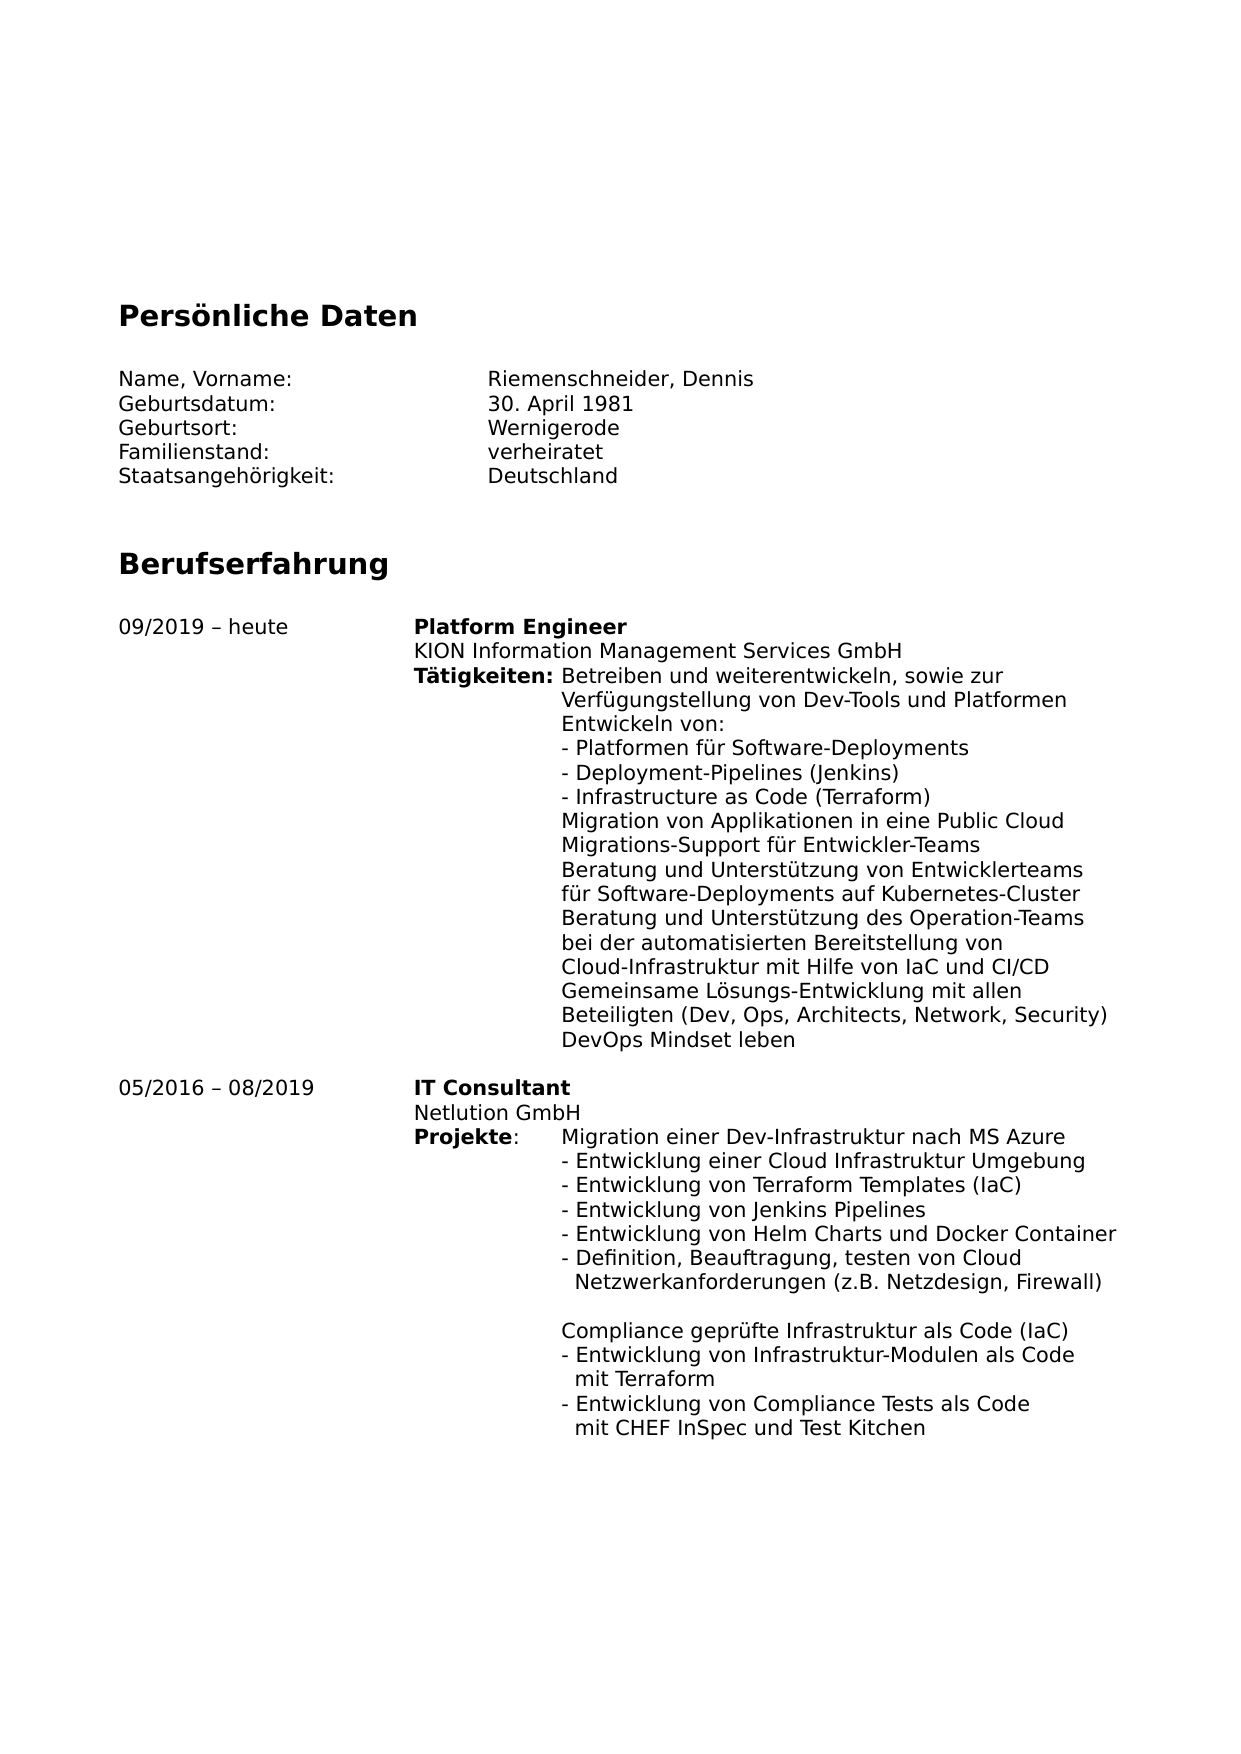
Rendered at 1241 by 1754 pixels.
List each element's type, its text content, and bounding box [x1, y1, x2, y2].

text KION Information Management Services GmbH [118, 639, 1122, 664]
text Tätigkeiten: Betreiben und weiterentwickeln, sowie zur Verfügungstellung von Dev-Tools und Platformen Entwickeln von: - Platformen für Software-Deployments - Deployment-Pipelines (Jenkins) - Infrastructure as Code (Terraform) Migration von Applikationen in eine Public Cloud Migrations-Support für Entwickler-Teams Beratung und Unterstützung von Entwicklerteams für Software-Deployments auf Kubernetes-Cluster Beratung und Unterstützung des Operation-Teams bei der automatisierten Bereitstellung von Cloud-Infrastruktur mit Hilfe von IaC und CI/CD Gemeinsame Lösungs-Entwicklung mit allen Beteiligten (Dev, Ops, Architects, Network, Security) DevOps Mindset leben [118, 664, 1122, 1052]
text Projekte: Migration einer Dev-Infrastruktur nach MS Azure [118, 1125, 1122, 1149]
text 09/2019 – heute Platform Engineer [118, 615, 1122, 639]
text - Entwicklung von Compliance Tests als Code mit CHEF InSpec und Test Kitchen [118, 1392, 1122, 1440]
text Compliance geprüfte Infrastruktur als Code (IaC) [118, 1319, 1122, 1343]
text Persönliche Daten [118, 299, 1122, 333]
text - Entwicklung einer Cloud Infrastruktur Umgebung [118, 1149, 1122, 1173]
text - Entwicklung von Infrastruktur-Modulen als Code mit Terraform [118, 1343, 1122, 1392]
text - Entwicklung von Jenkins Pipelines - Entwicklung von Helm Charts und Docker Container - Definition, Beauftragung, testen von Cloud Netzwerkanforderungen (z.B. Netzdesign, Firewall) [118, 1198, 1122, 1295]
text - Entwicklung von Terraform Templates (IaC) [118, 1173, 1122, 1198]
text Geburtsort: Wernigerode [118, 416, 1122, 440]
text 05/2016 – 08/2019 IT Consultant [118, 1076, 1122, 1101]
text Name, Vorname: Riemenschneider, Dennis [118, 367, 1122, 392]
text Geburtsdatum: 30. April 1981 [118, 392, 1122, 416]
text Staatsangehörigkeit: Deutschland [118, 464, 1122, 489]
text Berufserfahrung [118, 547, 1122, 581]
text Familienstand: verheiratet [118, 440, 1122, 464]
text Netlution GmbH [118, 1101, 1122, 1125]
